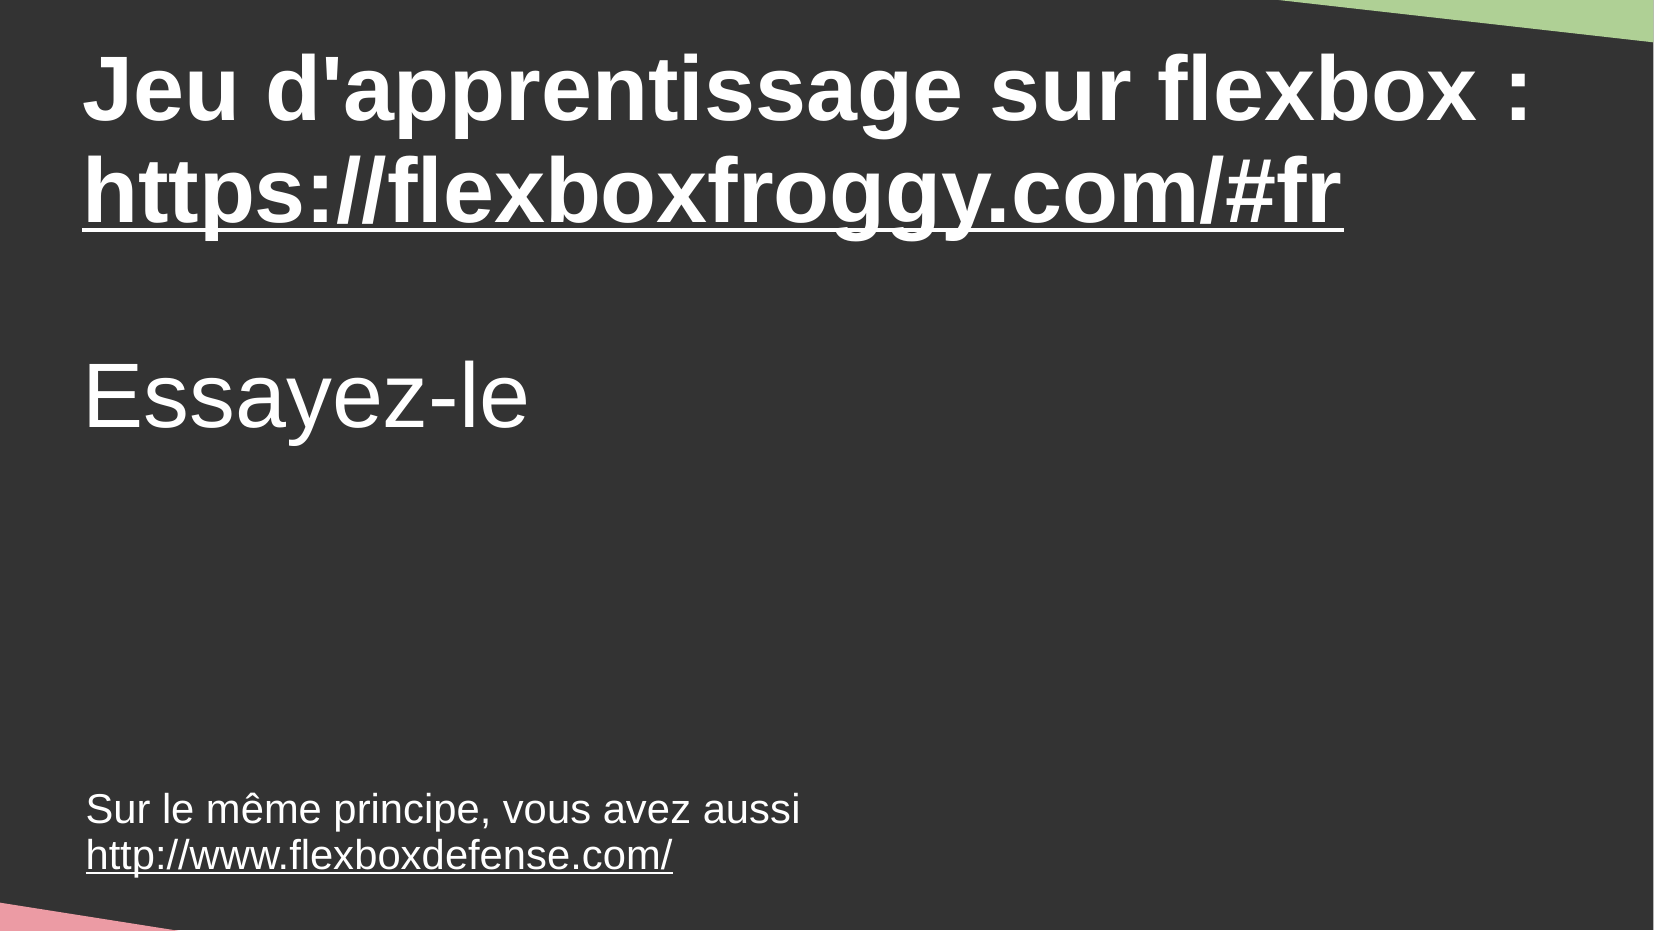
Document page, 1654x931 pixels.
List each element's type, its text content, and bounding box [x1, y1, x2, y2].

text_box Sur le même principe, vous avez aussi http://www.flexboxdefense.com/ [70, 778, 1011, 886]
text_box [1278, 0, 1654, 43]
title Jeu d'apprentissage sur flexbox : https://flexboxfroggy.com/#fr Essayez-le [82, 37, 1571, 485]
text_box [0, 902, 180, 931]
